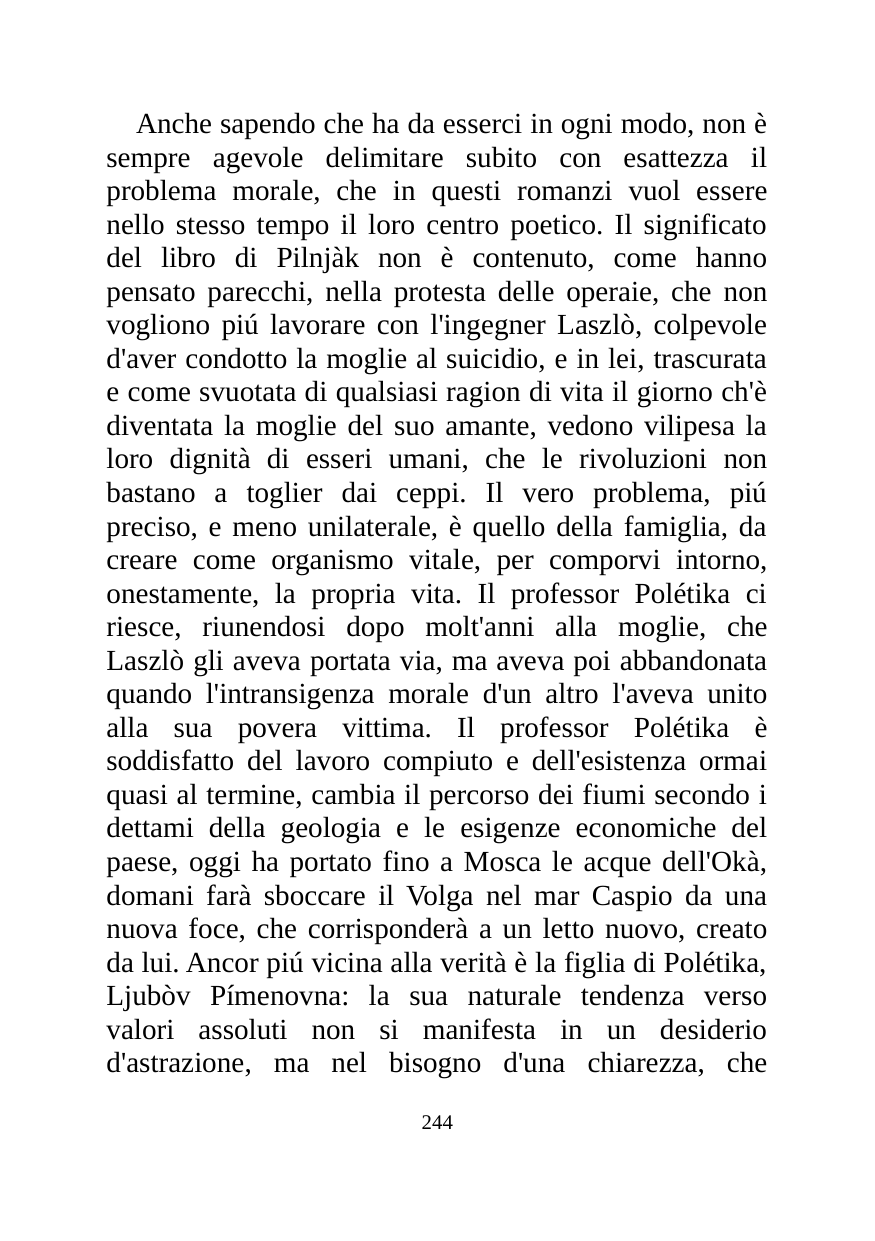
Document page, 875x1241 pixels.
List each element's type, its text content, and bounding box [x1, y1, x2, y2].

text Anche sapendo che ha da esserci in ogni modo, non è sempre agevole delimitare subito con esattezza il problema morale, che in questi romanzi vuol essere nello stesso tempo il loro centro poetico. Il significato del libro di Pilnjàk non è contenuto, come hanno pensato parecchi, nella protesta delle operaie, che non vogliono piú lavorare con l'ingegner Laszlò, colpevole d'aver condotto la moglie al suicidio, e in lei, trascurata e come svuotata di qualsiasi ragion di vita il giorno ch'è diventata la moglie del suo amante, vedono vilipesa la loro dignità di esseri umani, che le rivoluzioni non bastano a toglier dai ceppi. Il vero problema, piú preciso, e meno unilaterale, è quello della famiglia, da creare come organismo vitale, per comporvi intorno, onestamente, la propria vita. Il professor Polétika ci riesce, riunendosi dopo molt'anni alla moglie, che Laszlò gli aveva portata via, ma aveva poi abbandonata quando l'intransigenza morale d'un altro l'aveva unito alla sua povera vittima. Il professor Polétika è soddisfatto del lavoro compiuto e dell'esistenza ormai quasi al termine, cambia il percorso dei fiumi secondo i dettami della geologia e le esigenze economiche del paese, oggi ha portato fino a Mosca le acque dell'Okà, domani farà sboccare il Volga nel mar Caspio da una nuova foce, che corrisponderà a un letto nuovo, creato da lui. Ancor piú vicina alla verità è la figlia di Polétika, Ljubòv Pímenovna: la sua naturale tendenza verso valori assoluti non si manifesta in un desiderio d'astrazione, ma nel bisogno d'una chiarezza, che [106, 106, 768, 1079]
